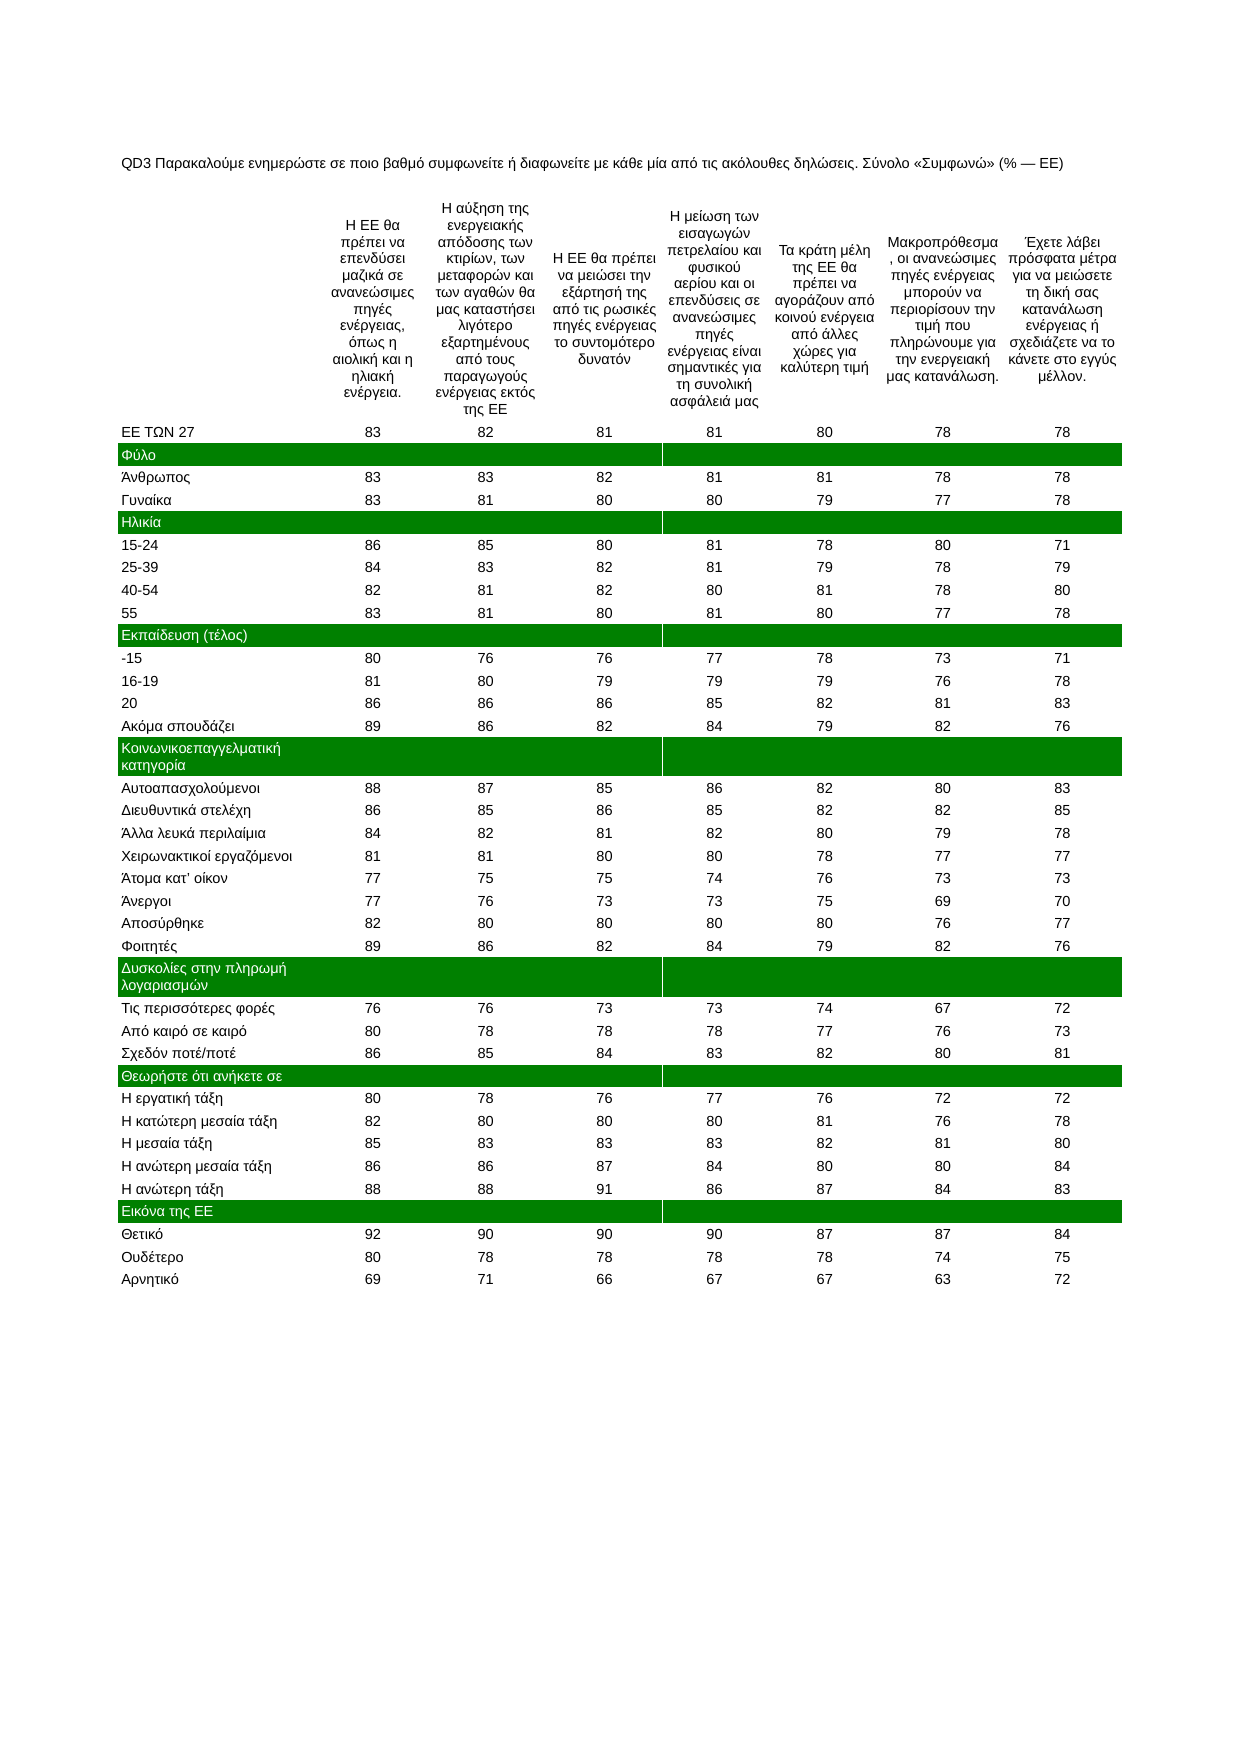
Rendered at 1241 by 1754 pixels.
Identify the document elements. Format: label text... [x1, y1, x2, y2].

table_cell 83 [663, 1042, 766, 1064]
table_cell Η ανώτερη τάξη [118, 1178, 321, 1200]
table_cell 88 [424, 1178, 546, 1200]
table_cell 76 [321, 997, 424, 1019]
table_cell [883, 1200, 1002, 1223]
table_cell -15 [118, 647, 321, 669]
table_cell 83 [1002, 1178, 1122, 1200]
table_cell 85 [424, 799, 546, 822]
table_cell 73 [663, 890, 766, 912]
table_cell 80 [546, 912, 662, 935]
table_cell 86 [546, 799, 662, 822]
table_cell Έχετε λάβει πρόσφατα μέτρα για να μειώσετε τη δική σας κατανάλωση ενέργειας ή σχεδιάζετε να το κάνετε στο εγγύς μέλλον. [1002, 197, 1122, 421]
table_cell Άτομα κατ’ οίκον [118, 867, 321, 889]
table_cell 78 [1002, 1110, 1122, 1132]
table_cell 77 [663, 647, 766, 669]
table_cell 82 [546, 466, 662, 488]
table_cell Άλλα λευκά περιλαίμια [118, 822, 321, 844]
table_cell Αυτοαπασχολούμενοι [118, 776, 321, 799]
table_cell 82 [883, 715, 1002, 737]
table_cell 78 [883, 466, 1002, 488]
table_cell 71 [1002, 534, 1122, 556]
table_cell Δυσκολίες στην πληρωμή λογαριασμών [118, 957, 321, 997]
table_cell 77 [321, 867, 424, 889]
table_cell 83 [424, 466, 546, 488]
table_cell 69 [321, 1268, 424, 1291]
table_cell 80 [766, 421, 883, 443]
table_cell 81 [424, 489, 546, 511]
table_cell 74 [766, 997, 883, 1019]
table_cell 79 [766, 489, 883, 511]
table_cell 79 [546, 669, 662, 692]
table_cell 81 [663, 601, 766, 624]
table_cell 79 [1002, 556, 1122, 579]
table_cell 88 [321, 1178, 424, 1200]
table_cell Τα κράτη μέλη της ΕΕ θα πρέπει να αγοράζουν από κοινού ενέργεια από άλλες χώρες για καλύτερη τιμή [766, 197, 883, 421]
table_cell 25-39 [118, 556, 321, 579]
table_cell 81 [321, 669, 424, 692]
table_cell 85 [424, 534, 546, 556]
table_cell 72 [883, 1087, 1002, 1110]
table_cell Ακόμα σπουδάζει [118, 715, 321, 737]
table_cell 81 [424, 601, 546, 624]
table_cell Αρνητικό [118, 1268, 321, 1291]
table_cell 79 [766, 935, 883, 957]
table_cell [883, 511, 1002, 534]
table_cell 72 [1002, 997, 1122, 1019]
table_cell 89 [321, 715, 424, 737]
table_cell 86 [424, 935, 546, 957]
table_cell 87 [424, 776, 546, 799]
table_cell 78 [663, 1245, 766, 1268]
table_cell [766, 1200, 883, 1223]
table_header QD3 Παρακαλούμε ενημερώστε σε ποιο βαθμό συμφωνείτε ή διαφωνείτε με κάθε μία από τις ακόλουθες δηλώσεις. Σύνολο «Συμφωνώ» (% — ΕΕ) [118, 152, 1122, 174]
table_cell [883, 443, 1002, 466]
table_cell 77 [883, 489, 1002, 511]
table_cell 78 [546, 1019, 662, 1042]
table_cell 74 [663, 867, 766, 889]
table_cell 85 [1002, 799, 1122, 822]
table_cell 73 [883, 647, 1002, 669]
table_cell 78 [546, 1245, 662, 1268]
table_cell 82 [883, 799, 1002, 822]
table_cell [546, 1065, 662, 1087]
table_cell 81 [766, 1110, 883, 1132]
table_cell 78 [766, 647, 883, 669]
table_cell 76 [766, 1087, 883, 1110]
table_cell 76 [424, 647, 546, 669]
table_cell 15-24 [118, 534, 321, 556]
table_cell [663, 624, 766, 647]
table_cell 67 [766, 1268, 883, 1291]
table_cell 79 [766, 669, 883, 692]
table_cell 78 [766, 534, 883, 556]
table_cell [766, 511, 883, 534]
table_cell 82 [321, 1110, 424, 1132]
table_cell 77 [883, 844, 1002, 867]
table_cell 82 [546, 715, 662, 737]
table_cell 80 [1002, 579, 1122, 601]
table_cell 91 [546, 1178, 662, 1200]
table_cell 82 [424, 421, 546, 443]
table_cell 80 [663, 844, 766, 867]
table_cell [546, 511, 662, 534]
table_cell 76 [883, 1019, 1002, 1042]
table_cell 80 [883, 1155, 1002, 1177]
table_cell [1002, 957, 1122, 997]
table_cell [424, 511, 546, 534]
table_cell 80 [321, 1019, 424, 1042]
table_cell [546, 737, 662, 776]
table_cell [1002, 443, 1122, 466]
table_cell 82 [424, 822, 546, 844]
table_cell 84 [663, 935, 766, 957]
table_cell 76 [766, 867, 883, 889]
table_cell 88 [321, 776, 424, 799]
table_cell 87 [546, 1155, 662, 1177]
table_cell 75 [1002, 1245, 1122, 1268]
table_cell 81 [546, 822, 662, 844]
table_cell 87 [766, 1223, 883, 1245]
table_cell [766, 624, 883, 647]
table_cell 92 [321, 1223, 424, 1245]
table_cell 84 [1002, 1155, 1122, 1177]
table_cell 71 [1002, 647, 1122, 669]
table_cell [546, 624, 662, 647]
table_cell 73 [546, 997, 662, 1019]
table_cell 82 [321, 579, 424, 601]
table_cell Η ΕΕ θα πρέπει να επενδύσει μαζικά σε ανανεώσιμες πηγές ενέργειας, όπως η αιολική και η ηλιακή ενέργεια. [321, 197, 424, 421]
table_cell 81 [883, 1132, 1002, 1155]
table_cell 86 [424, 715, 546, 737]
table_cell 90 [424, 1223, 546, 1245]
table_cell 80 [663, 1110, 766, 1132]
table_cell 86 [663, 776, 766, 799]
table_cell 73 [1002, 867, 1122, 889]
table_cell 78 [1002, 466, 1122, 488]
table_cell 90 [663, 1223, 766, 1245]
table_cell 82 [766, 1042, 883, 1064]
table_cell 76 [424, 997, 546, 1019]
table_cell Χειρωνακτικοί εργαζόμενοι [118, 844, 321, 867]
table_cell Εικόνα της ΕΕ [118, 1200, 321, 1223]
table_cell [321, 511, 424, 534]
table_cell Η κατώτερη μεσαία τάξη [118, 1110, 321, 1132]
table_cell 76 [883, 1110, 1002, 1132]
table_cell [883, 174, 1002, 197]
table_cell 85 [663, 799, 766, 822]
table_cell 73 [663, 997, 766, 1019]
table_cell 76 [883, 912, 1002, 935]
table_cell 80 [883, 534, 1002, 556]
table_cell 69 [883, 890, 1002, 912]
table_cell 80 [424, 912, 546, 935]
table_cell 81 [424, 579, 546, 601]
table_cell 82 [321, 912, 424, 935]
table_cell 80 [546, 534, 662, 556]
table_cell 77 [1002, 912, 1122, 935]
table_cell 83 [424, 556, 546, 579]
table_cell [424, 737, 546, 776]
table_cell 78 [766, 844, 883, 867]
table_cell Ηλικία [118, 511, 321, 534]
table_cell [424, 624, 546, 647]
table_cell 84 [883, 1178, 1002, 1200]
table_cell 80 [663, 579, 766, 601]
table_cell [1002, 737, 1122, 776]
table_cell 82 [546, 556, 662, 579]
table_cell 78 [883, 556, 1002, 579]
table_cell 71 [424, 1268, 546, 1291]
table_cell 77 [766, 1019, 883, 1042]
table_cell 86 [321, 692, 424, 714]
table_cell 81 [663, 421, 766, 443]
table_cell 83 [321, 421, 424, 443]
table_cell Η μείωση των εισαγωγών πετρελαίου και φυσικού αερίου και οι επενδύσεις σε ανανεώσιμες πηγές ενέργειας είναι σημαντικές για τη συνολική ασφάλειά μας [663, 197, 766, 421]
table_cell [118, 197, 321, 421]
table_cell 78 [766, 1245, 883, 1268]
table_cell 80 [883, 776, 1002, 799]
table_cell [321, 443, 424, 466]
table_cell 80 [1002, 1132, 1122, 1155]
table_cell 78 [424, 1245, 546, 1268]
table_cell 72 [1002, 1087, 1122, 1110]
table_cell ΕΕ ΤΩΝ 27 [118, 421, 321, 443]
table_cell Φοιτητές [118, 935, 321, 957]
table_cell Αποσύρθηκε [118, 912, 321, 935]
table_cell 81 [663, 556, 766, 579]
table_cell 73 [1002, 1019, 1122, 1042]
table_cell 81 [1002, 1042, 1122, 1064]
table_cell [766, 1065, 883, 1087]
table_cell [546, 443, 662, 466]
table_cell 83 [1002, 692, 1122, 714]
table_cell [424, 1200, 546, 1223]
table_cell 87 [766, 1178, 883, 1200]
table_cell 83 [663, 1132, 766, 1155]
table_cell 84 [546, 1042, 662, 1064]
table_cell 81 [321, 844, 424, 867]
table_cell 80 [883, 1042, 1002, 1064]
table_cell 78 [1002, 421, 1122, 443]
table_cell 82 [766, 1132, 883, 1155]
table_cell Θεωρήστε ότι ανήκετε σε [118, 1065, 321, 1087]
table_cell 77 [883, 601, 1002, 624]
table_cell 74 [883, 1245, 1002, 1268]
table_cell 73 [546, 890, 662, 912]
table_cell [883, 1065, 1002, 1087]
table_cell [663, 511, 766, 534]
table_cell 85 [424, 1042, 546, 1064]
table_cell 80 [546, 844, 662, 867]
table_cell [1002, 624, 1122, 647]
table_cell 80 [663, 489, 766, 511]
table_cell 76 [424, 890, 546, 912]
table_cell Η εργατική τάξη [118, 1087, 321, 1110]
table_cell Γυναίκα [118, 489, 321, 511]
table_cell 81 [766, 466, 883, 488]
table_cell [1002, 511, 1122, 534]
table_cell [663, 737, 766, 776]
table_cell 85 [546, 776, 662, 799]
table_cell [1002, 1200, 1122, 1223]
table_cell 79 [883, 822, 1002, 844]
table_cell [766, 737, 883, 776]
table_cell 80 [766, 601, 883, 624]
table_cell 79 [663, 669, 766, 692]
table_cell 76 [546, 1087, 662, 1110]
table_cell 67 [883, 997, 1002, 1019]
table_cell 73 [883, 867, 1002, 889]
table_cell 82 [766, 776, 883, 799]
table_cell 80 [321, 1087, 424, 1110]
table_cell Μακροπρόθεσμα, οι ανανεώσιμες πηγές ενέργειας μπορούν να περιορίσουν την τιμή που πληρώνουμε για την ενεργειακή μας κατανάλωση. [883, 197, 1002, 421]
table_cell 81 [663, 534, 766, 556]
table_cell Διευθυντικά στελέχη [118, 799, 321, 822]
table_cell 86 [321, 799, 424, 822]
table_cell 82 [766, 799, 883, 822]
table_cell 79 [766, 556, 883, 579]
table_cell 78 [1002, 822, 1122, 844]
table_cell 77 [1002, 844, 1122, 867]
table_cell [663, 957, 766, 997]
table_cell [118, 174, 321, 197]
table_cell 77 [321, 890, 424, 912]
table_cell 76 [1002, 715, 1122, 737]
table_cell 81 [663, 466, 766, 488]
table_cell 86 [663, 1178, 766, 1200]
table_cell 84 [663, 715, 766, 737]
table_cell [546, 174, 662, 197]
table_cell 82 [766, 692, 883, 714]
table_cell [321, 1200, 424, 1223]
table_cell 83 [1002, 776, 1122, 799]
table_cell 78 [1002, 601, 1122, 624]
table_cell 78 [883, 579, 1002, 601]
table_cell 55 [118, 601, 321, 624]
table_cell 78 [1002, 669, 1122, 692]
table_cell [766, 443, 883, 466]
table_cell 82 [546, 579, 662, 601]
table_cell [424, 1065, 546, 1087]
table_cell Κοινωνικοεπαγγελματική κατηγορία [118, 737, 321, 776]
table_cell 83 [424, 1132, 546, 1155]
table_cell 66 [546, 1268, 662, 1291]
table_cell 75 [766, 890, 883, 912]
table_cell 40-54 [118, 579, 321, 601]
table_cell 85 [663, 692, 766, 714]
table_cell 79 [766, 715, 883, 737]
table_cell [883, 624, 1002, 647]
table_cell 75 [546, 867, 662, 889]
table_cell 80 [321, 1245, 424, 1268]
table_cell 80 [663, 912, 766, 935]
table_cell 83 [321, 489, 424, 511]
table_cell 89 [321, 935, 424, 957]
table_cell Θετικό [118, 1223, 321, 1245]
table_cell 81 [546, 421, 662, 443]
table_cell [663, 174, 766, 197]
table_cell 81 [766, 579, 883, 601]
table_cell Εκπαίδευση (τέλος) [118, 624, 321, 647]
table_cell 80 [546, 1110, 662, 1132]
table_cell 86 [424, 1155, 546, 1177]
table_cell [424, 443, 546, 466]
table_cell 90 [546, 1223, 662, 1245]
table_cell 80 [424, 669, 546, 692]
table_cell [663, 1200, 766, 1223]
table_cell 83 [546, 1132, 662, 1155]
table_cell [424, 174, 546, 197]
table_cell [321, 174, 424, 197]
table_cell Η ανώτερη μεσαία τάξη [118, 1155, 321, 1177]
table_cell 63 [883, 1268, 1002, 1291]
table_cell 78 [1002, 489, 1122, 511]
table_cell Τις περισσότερες φορές [118, 997, 321, 1019]
table_cell 20 [118, 692, 321, 714]
table_cell 86 [321, 534, 424, 556]
table_cell 75 [424, 867, 546, 889]
table_cell 84 [321, 556, 424, 579]
table_cell [321, 957, 424, 997]
table_cell 67 [663, 1268, 766, 1291]
table_cell 76 [883, 669, 1002, 692]
table_cell Σχεδόν ποτέ/ποτέ [118, 1042, 321, 1064]
table_cell 86 [321, 1155, 424, 1177]
table_cell [766, 174, 883, 197]
table_cell 78 [663, 1019, 766, 1042]
table_cell 86 [321, 1042, 424, 1064]
table_cell 82 [883, 935, 1002, 957]
table_cell 77 [663, 1087, 766, 1110]
table_cell 80 [766, 822, 883, 844]
table_cell 78 [883, 421, 1002, 443]
table_cell 78 [424, 1087, 546, 1110]
table_cell 16-19 [118, 669, 321, 692]
table_cell 86 [546, 692, 662, 714]
table_cell [546, 1200, 662, 1223]
table_cell [321, 737, 424, 776]
table_cell 72 [1002, 1268, 1122, 1291]
table_cell 84 [321, 822, 424, 844]
table_cell 83 [321, 601, 424, 624]
table_cell 87 [883, 1223, 1002, 1245]
table_cell Από καιρό σε καιρό [118, 1019, 321, 1042]
table_cell [321, 1065, 424, 1087]
table_cell 78 [424, 1019, 546, 1042]
table_cell 80 [546, 489, 662, 511]
table_cell [424, 957, 546, 997]
table_cell Ουδέτερο [118, 1245, 321, 1268]
table_cell Η μεσαία τάξη [118, 1132, 321, 1155]
table_cell 83 [321, 466, 424, 488]
table_cell Η ΕΕ θα πρέπει να μειώσει την εξάρτησή της από τις ρωσικές πηγές ενέργειας το συντομότερο δυνατόν [546, 197, 662, 421]
table_cell 82 [546, 935, 662, 957]
table_cell [546, 957, 662, 997]
table_cell 84 [663, 1155, 766, 1177]
table_cell 84 [1002, 1223, 1122, 1245]
table_cell 80 [321, 647, 424, 669]
table_cell [883, 737, 1002, 776]
table_cell [883, 957, 1002, 997]
table_cell 86 [424, 692, 546, 714]
table_cell [766, 957, 883, 997]
table_cell [321, 624, 424, 647]
table_cell Φύλο [118, 443, 321, 466]
table_cell Άνθρωπος [118, 466, 321, 488]
table_cell 80 [424, 1110, 546, 1132]
table_cell 82 [663, 822, 766, 844]
table_cell [663, 1065, 766, 1087]
table_cell 80 [766, 912, 883, 935]
table_cell 81 [883, 692, 1002, 714]
table_cell 76 [1002, 935, 1122, 957]
table_cell 81 [424, 844, 546, 867]
table_cell Η αύξηση της ενεργειακής απόδοσης των κτιρίων, των μεταφορών και των αγαθών θα μας καταστήσει λιγότερο εξαρτημένους από τους παραγωγούς ενέργειας εκτός της ΕΕ [424, 197, 546, 421]
table_cell 85 [321, 1132, 424, 1155]
table_cell [663, 443, 766, 466]
table_cell 76 [546, 647, 662, 669]
table_cell 70 [1002, 890, 1122, 912]
table_cell [1002, 174, 1122, 197]
table_cell [1002, 1065, 1122, 1087]
table_cell Άνεργοι [118, 890, 321, 912]
table_cell 80 [766, 1155, 883, 1177]
table_cell 80 [546, 601, 662, 624]
